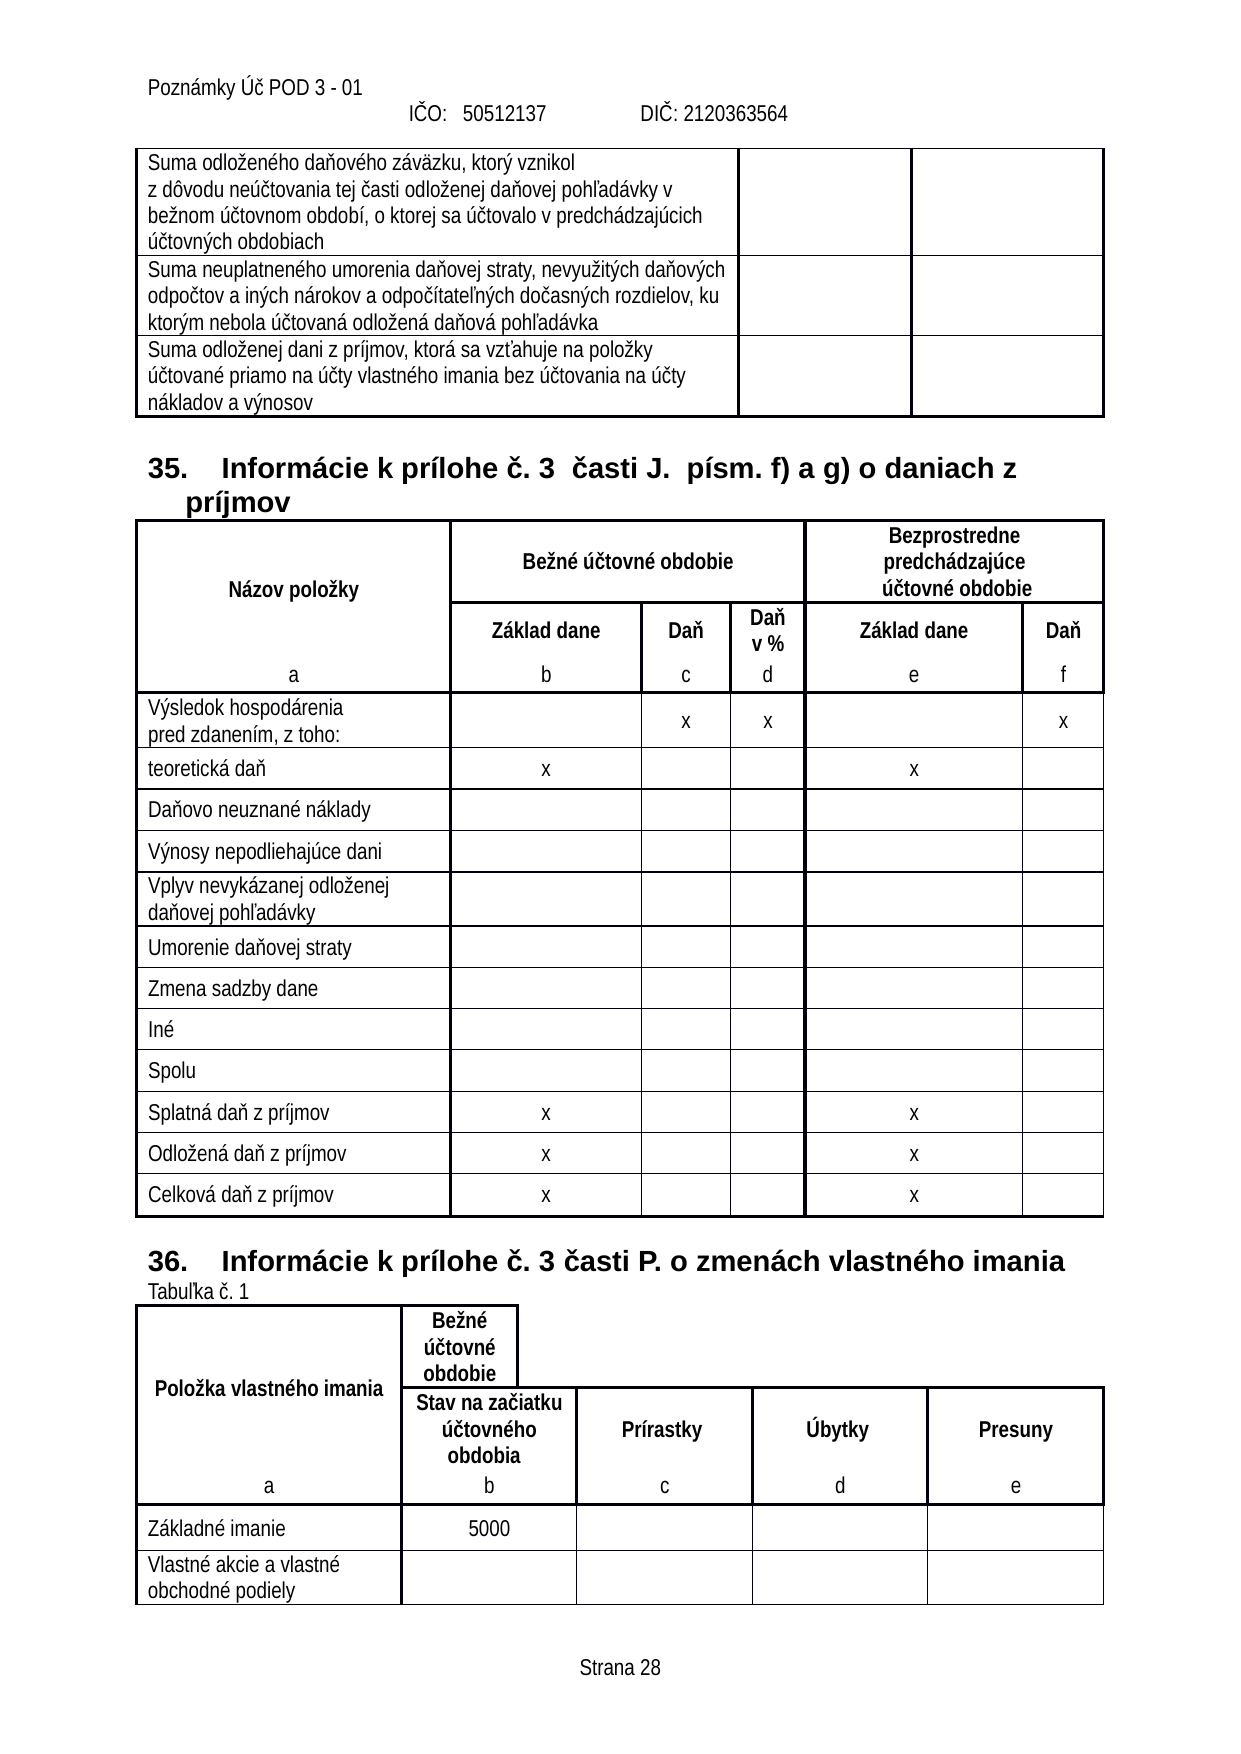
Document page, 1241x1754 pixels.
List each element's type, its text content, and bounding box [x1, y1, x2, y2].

table_cell [807, 694, 1022, 747]
table_cell [642, 873, 730, 925]
table_cell b [403, 1469, 575, 1503]
table_cell [807, 790, 1022, 829]
table_cell [577, 1551, 752, 1604]
table_cell Presuny [929, 1389, 1102, 1468]
table_cell [913, 336, 1102, 415]
table_cell [1023, 831, 1103, 871]
table_cell [1023, 1092, 1103, 1132]
table_cell [807, 1009, 1022, 1049]
table_cell f [1024, 657, 1102, 691]
table_cell Výnosy nepodliehajúce dani [138, 831, 449, 871]
table_cell d [732, 657, 803, 691]
table_cell x [452, 1092, 641, 1132]
table_cell [807, 1050, 1022, 1091]
table_cell Základ dane [452, 604, 640, 657]
table_cell Úbytky [754, 1389, 926, 1468]
table_cell [731, 1092, 803, 1132]
table_cell [452, 927, 641, 967]
table_cell [731, 1133, 803, 1173]
title Informácie k prílohe č. 3 časti J. písm. f) a g) o daniach z príjmov [148, 452, 1092, 519]
table_cell [807, 927, 1022, 967]
table_cell [642, 1174, 730, 1215]
table_cell Výsledok hospodárenia pred zdanením, z toho: [138, 694, 449, 747]
table_cell e [929, 1469, 1102, 1503]
table_cell [928, 1506, 1103, 1550]
table_cell [753, 1551, 927, 1604]
table_cell Odložená daň z príjmov [138, 1133, 449, 1173]
table_cell [1023, 1174, 1103, 1215]
text Tabuľka č. 1 [148, 1278, 1092, 1304]
table_cell [642, 790, 730, 829]
table_cell x [807, 1133, 1022, 1173]
table_cell Prírastky [578, 1389, 751, 1468]
table_cell [1023, 790, 1103, 829]
table_header Názov položky [138, 522, 449, 657]
table_header Bežné účtovné obdobie [452, 522, 803, 601]
table_cell [731, 790, 803, 829]
table_cell Umorenie daňovej straty [138, 927, 449, 967]
table_cell [731, 927, 803, 967]
table_cell [642, 927, 730, 967]
table_cell Vlastné akcie a vlastné obchodné podiely [138, 1551, 400, 1604]
table_header Bezprostredne predchádzajúce účtovné obdobie [807, 522, 1102, 601]
table_cell [753, 1506, 927, 1550]
table_cell [452, 1009, 641, 1049]
table_cell Spolu [138, 1050, 449, 1091]
table_header Položka vlastného imania [138, 1307, 400, 1468]
table_cell Celková daň z príjmov [138, 1174, 449, 1215]
table_cell Iné [138, 1009, 449, 1049]
table_cell Suma neuplatneného umorenia daňovej straty, nevyužitých daňových odpočtov a iných nárokov a odpočítateľných dočasných rozdielov, ku ktorým nebola účtovaná odložená daňová pohľadávka [138, 256, 737, 335]
table_cell e [807, 657, 1021, 691]
table_cell Základ dane [807, 604, 1021, 657]
table_cell [452, 968, 641, 1008]
table_cell [731, 831, 803, 871]
table_cell [807, 831, 1022, 871]
table_cell [807, 968, 1022, 1008]
table_cell Základné imanie [138, 1506, 400, 1550]
table_cell [731, 748, 803, 788]
table_cell [642, 1050, 730, 1091]
table_cell [1023, 968, 1103, 1008]
table_cell [913, 256, 1102, 335]
table_cell Stav na začiatku účtovného obdobia [403, 1389, 575, 1468]
table_cell x [807, 1092, 1022, 1132]
table_cell Vplyv nevykázanej odloženej daňovej pohľadávky [138, 873, 449, 925]
table_cell c [643, 657, 729, 691]
table_cell [807, 873, 1022, 925]
table_cell [1023, 1133, 1103, 1173]
table_cell Daň [643, 604, 729, 657]
table_cell [642, 1092, 730, 1132]
table_cell Zmena sadzby dane [138, 968, 449, 1008]
table_cell [452, 790, 641, 829]
table_cell x [1023, 694, 1103, 747]
title Informácie k prílohe č. 3 časti P. o zmenách vlastného imania [148, 1244, 1092, 1278]
table_cell Daň v % [732, 604, 803, 657]
table_cell Daňovo neuznané náklady [138, 790, 449, 829]
table_cell a [138, 657, 449, 691]
table_cell 5000 [403, 1506, 576, 1550]
table_cell x [452, 1174, 641, 1215]
table_cell x [452, 1133, 641, 1173]
table_cell d [754, 1469, 926, 1503]
table_cell [1023, 1009, 1103, 1049]
table_cell [1023, 873, 1103, 925]
table_cell [642, 748, 730, 788]
table_cell [577, 1506, 752, 1550]
table_cell Splatná daň z príjmov [138, 1092, 449, 1132]
table_cell c [578, 1469, 751, 1503]
table_cell a [138, 1469, 400, 1503]
table_cell x [452, 748, 641, 788]
table_cell [731, 1050, 803, 1091]
table_cell [452, 831, 641, 871]
table_cell [452, 694, 641, 747]
table_cell [1023, 748, 1103, 788]
table_cell [642, 831, 730, 871]
table_cell [452, 1050, 641, 1091]
table_cell x [807, 1174, 1022, 1215]
table_cell [642, 1133, 730, 1173]
table_cell [731, 1174, 803, 1215]
table_cell [740, 149, 910, 255]
table_cell b [452, 657, 640, 691]
table_cell [731, 1009, 803, 1049]
table_cell teoretická daň [138, 748, 449, 788]
table_cell x [807, 748, 1022, 788]
table_cell [740, 336, 910, 415]
table_cell [731, 968, 803, 1008]
table_cell [913, 149, 1102, 255]
table_cell x [642, 694, 730, 747]
table_cell [928, 1551, 1103, 1604]
table_cell [731, 873, 803, 925]
table_cell [1023, 1050, 1103, 1091]
table_cell [740, 256, 910, 335]
table_cell Suma odloženej dani z príjmov, ktorá sa vzťahuje na položky účtované priamo na účty vlastného imania bez účtovania na účty nákladov a výnosov [138, 336, 737, 415]
table_cell [403, 1551, 576, 1604]
table_cell [642, 1009, 730, 1049]
table_cell Daň [1024, 604, 1102, 657]
table_cell [1023, 927, 1103, 967]
table_cell [642, 968, 730, 1008]
table_cell Suma odloženého daňového záväzku, ktorý vznikol z dôvodu neúčtovania tej časti odloženej daňovej pohľadávky v bežnom účtovnom období, o ktorej sa účtovalo v predchádzajúcich účtovných obdobiach [138, 149, 737, 255]
table_header Bežné účtovné obdobie [403, 1307, 516, 1386]
table_cell [452, 873, 641, 925]
table_cell x [731, 694, 803, 747]
